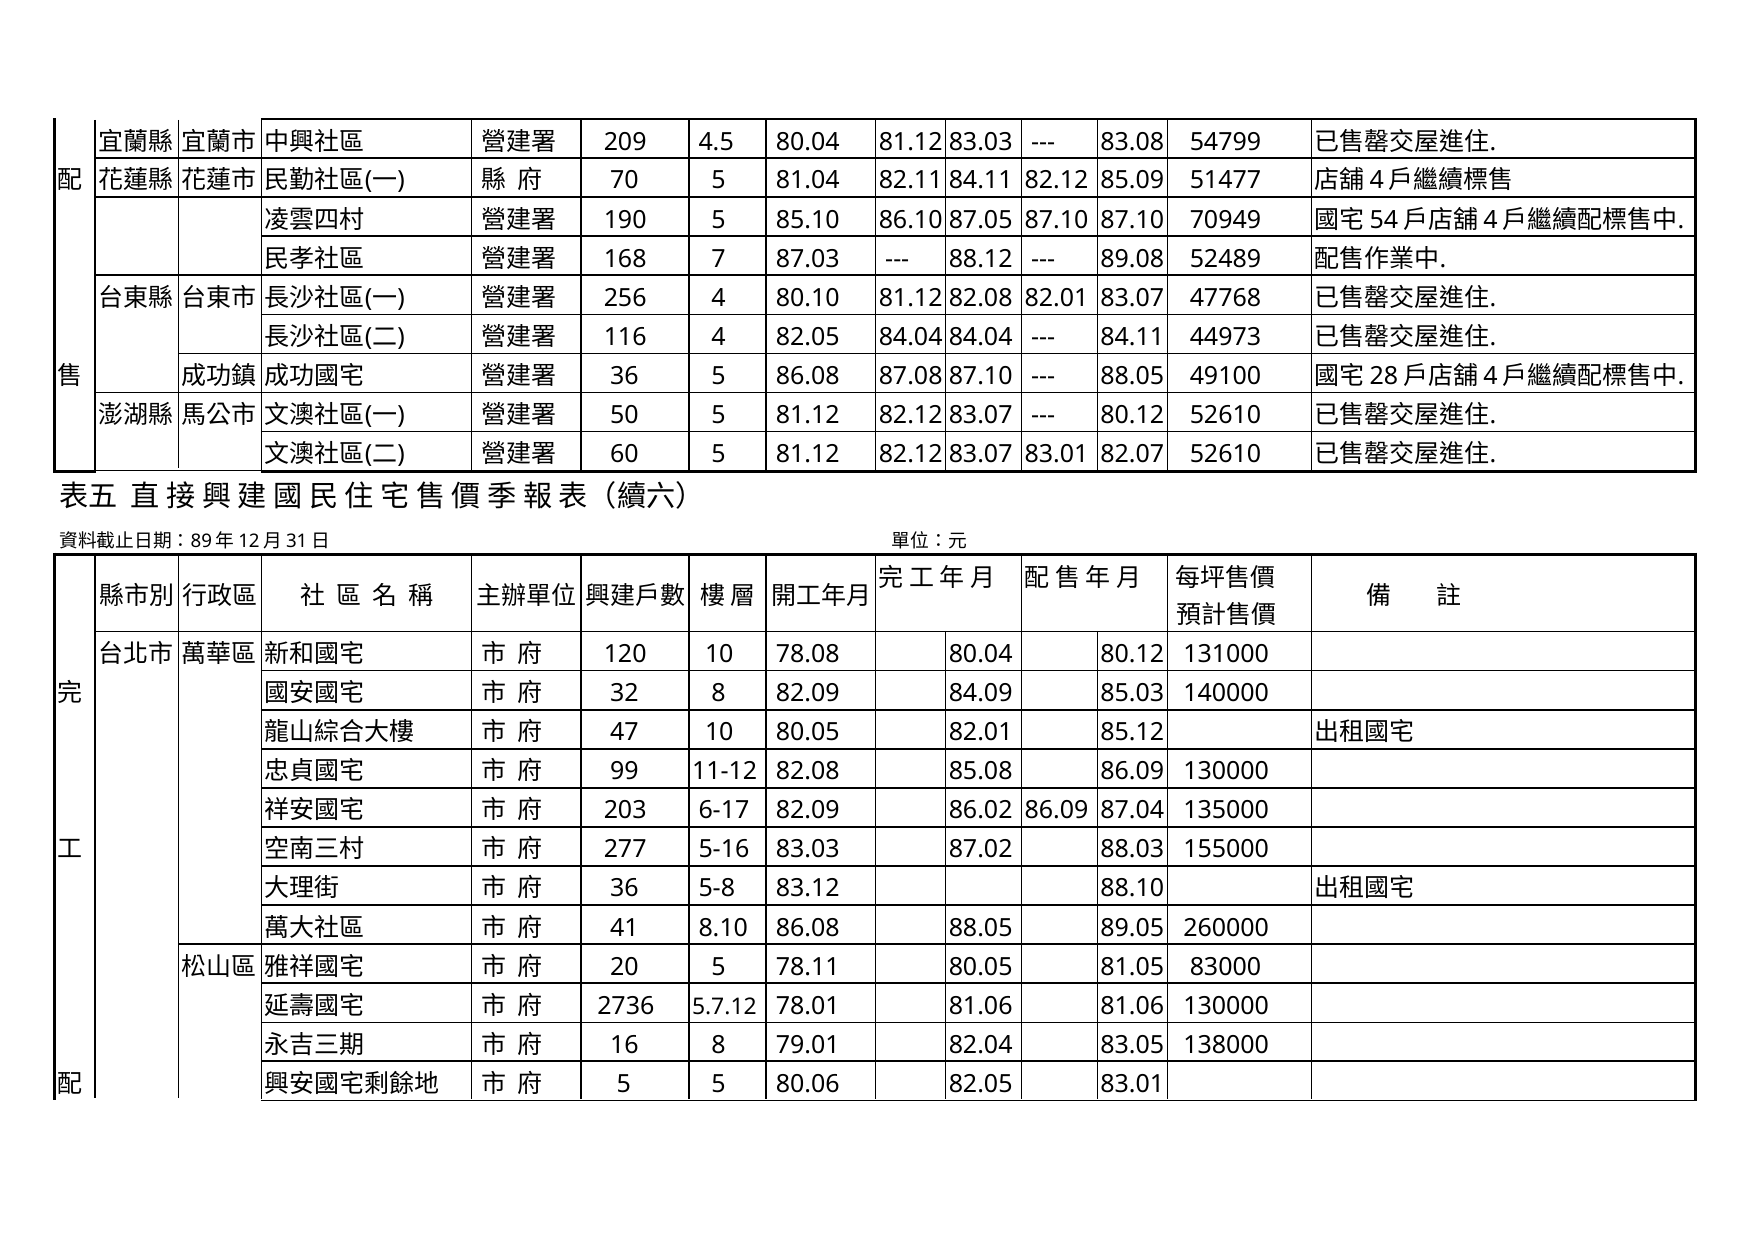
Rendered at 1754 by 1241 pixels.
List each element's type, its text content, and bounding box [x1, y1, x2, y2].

table_cell [179, 982, 261, 1021]
table_cell [56, 709, 94, 748]
table_cell 市 府 [472, 711, 580, 748]
table_cell 80.04 [767, 120, 875, 157]
table_cell 7 [690, 237, 765, 274]
table_header 完 工 年 月 [876, 556, 1021, 631]
table_cell 82.09 [767, 671, 875, 709]
table_cell 140000 [1168, 671, 1311, 709]
table_cell 營建署 [472, 120, 580, 157]
table_cell 5 [690, 159, 765, 196]
table_cell 49100 [1168, 354, 1311, 392]
table_cell 130000 [1168, 984, 1311, 1021]
table_cell [56, 748, 94, 787]
table_cell 131000 [1168, 632, 1311, 670]
table_header 行政區 [179, 556, 261, 631]
table_cell 宜蘭縣 [95, 118, 178, 157]
table_cell 5-8 [690, 867, 765, 904]
table_cell --- [1022, 315, 1097, 352]
table_cell 營建署 [472, 354, 580, 392]
table_cell 84.04 [876, 315, 945, 352]
table_cell 82.01 [946, 711, 1021, 748]
table_cell 6-17 [690, 789, 765, 826]
table_cell [179, 904, 261, 943]
table_cell [56, 631, 94, 670]
table_cell [96, 943, 178, 982]
table_cell 82.12 [876, 393, 945, 431]
table_cell 龍山綜合大樓 [262, 711, 471, 748]
table_cell 84.09 [946, 671, 1021, 709]
table_cell 萬華區 [179, 632, 261, 670]
table_cell 完 [56, 670, 94, 709]
table_cell --- [1022, 120, 1097, 157]
table_cell 84.11 [1098, 315, 1167, 352]
table_cell 80.05 [946, 945, 1021, 982]
table_cell 已售罄交屋進住. [1312, 393, 1694, 431]
table_cell 84.04 [946, 315, 1021, 352]
table_cell 190 [582, 198, 688, 235]
table_cell 82.09 [767, 789, 875, 826]
table_cell 配 [56, 1060, 95, 1099]
table_cell 78.01 [767, 984, 875, 1021]
table_cell 81.05 [1098, 945, 1167, 982]
table_cell 47 [582, 711, 688, 748]
table_cell [96, 748, 178, 787]
table_cell 70 [582, 159, 688, 196]
table_cell [1022, 1062, 1097, 1099]
table_cell 台東縣 [96, 276, 178, 392]
table_cell 86.02 [946, 789, 1021, 826]
table_cell [1022, 750, 1097, 787]
table_cell 國宅54戶店舖4戶繼續配標售中. [1312, 198, 1694, 235]
table_header 配 售 年 月 [1022, 556, 1167, 631]
text 表五 直 接 興 建 國 民 住 宅 售 價 季 報 表（續六） [59, 473, 1695, 515]
table_cell 82.12 [1022, 159, 1097, 196]
table_cell 台東市 [179, 276, 261, 352]
table_cell [56, 982, 94, 1021]
table_cell [56, 943, 94, 982]
table_cell 已售罄交屋進住. [1312, 315, 1694, 352]
table_cell [96, 709, 178, 748]
table_cell [1022, 711, 1097, 748]
table_cell 99 [582, 750, 688, 787]
table_cell 8.10 [690, 906, 765, 943]
table_cell [1312, 1062, 1694, 1099]
table_cell 52610 [1168, 393, 1311, 431]
table_cell 84.11 [946, 159, 1021, 196]
table_cell 縣 府 [472, 159, 580, 196]
table_cell 260000 [1168, 906, 1311, 943]
table_header [56, 556, 94, 631]
table_cell 52489 [1168, 237, 1311, 274]
table_cell 國安國宅 [262, 671, 471, 709]
table_cell [56, 196, 94, 235]
table_cell [876, 984, 945, 1021]
table_cell 87.10 [1098, 198, 1167, 235]
table_cell [56, 865, 94, 904]
table_cell [876, 828, 945, 865]
table_cell 忠貞國宅 [262, 750, 471, 787]
table_cell 延壽國宅 [262, 984, 471, 1021]
table_cell 宜蘭市 [179, 118, 261, 157]
table_cell 85.12 [1098, 711, 1167, 748]
table_cell [179, 670, 261, 709]
table_cell 82.08 [946, 276, 1021, 313]
table_cell 81.12 [876, 276, 945, 313]
table_cell 已售罄交屋進住. [1312, 120, 1694, 157]
table_cell [1022, 828, 1097, 865]
table_cell 50 [582, 393, 688, 431]
table_cell [96, 904, 178, 943]
table_header 主辦單位 [472, 556, 580, 631]
table_cell 85.09 [1098, 159, 1167, 196]
table_cell 空南三村 [262, 828, 471, 865]
table_cell 116 [582, 315, 688, 352]
table_cell 88.05 [946, 906, 1021, 943]
table_cell 83.03 [767, 828, 875, 865]
table_cell [876, 711, 945, 748]
table_cell --- [1022, 354, 1097, 392]
table_cell 81.04 [767, 159, 875, 196]
table_cell 83000 [1168, 945, 1311, 982]
table_cell 78.11 [767, 945, 875, 982]
table_cell [179, 235, 261, 274]
table_cell 82.05 [946, 1062, 1021, 1099]
table_header 社 區 名 稱 [262, 556, 471, 631]
table_cell [1312, 828, 1694, 865]
table_cell 203 [582, 789, 688, 826]
table_cell 4 [690, 315, 765, 352]
table_cell 81.12 [767, 393, 875, 431]
table_cell 83.08 [1098, 120, 1167, 157]
table_cell 83.01 [1098, 1062, 1167, 1099]
table_cell 8 [690, 1023, 765, 1060]
table_cell 市 府 [472, 945, 580, 982]
table_cell 83.07 [946, 432, 1021, 470]
table_cell 文澳社區(二) [262, 432, 471, 470]
table_header 興建戶數 [582, 556, 688, 631]
table_cell 86.08 [767, 906, 875, 943]
table_cell 41 [582, 906, 688, 943]
table_cell [1022, 1023, 1097, 1060]
table_cell 83.01 [1022, 432, 1097, 470]
table_cell 2736 [582, 984, 688, 1021]
table_cell [1312, 984, 1694, 1021]
table_cell 70949 [1168, 198, 1311, 235]
table_header 開工年月 [767, 556, 875, 631]
table_cell 營建署 [472, 198, 580, 235]
table_cell 市 府 [472, 984, 580, 1021]
table_cell [1022, 906, 1097, 943]
table_cell 83.05 [1098, 1023, 1167, 1060]
table_cell 配 [56, 157, 94, 196]
table_cell 82.08 [767, 750, 875, 787]
table_cell 80.06 [767, 1062, 875, 1099]
table_cell 52610 [1168, 432, 1311, 470]
table_header 縣市別 [96, 556, 178, 631]
table_cell 47768 [1168, 276, 1311, 313]
table_cell 87.02 [946, 828, 1021, 865]
table_cell 85.08 [946, 750, 1021, 787]
table_cell 82.04 [946, 1023, 1021, 1060]
table_cell 民孝社區 [262, 237, 471, 274]
table_cell 長沙社區(一) [262, 276, 471, 313]
table_cell --- [1022, 393, 1097, 431]
table_cell 市 府 [472, 1023, 580, 1060]
table_cell 83.03 [946, 120, 1021, 157]
table_cell [876, 632, 945, 670]
table_cell 興安國宅剩餘地 [262, 1062, 471, 1099]
table_cell [56, 904, 94, 943]
table_cell 市 府 [472, 789, 580, 826]
table_cell 85.03 [1098, 671, 1167, 709]
table_cell --- [1022, 237, 1097, 274]
table_cell 出租國宅 [1312, 867, 1694, 904]
table_header 備 註 [1312, 556, 1694, 631]
table_cell 82.01 [1022, 276, 1097, 313]
table_cell 凌雲四村 [262, 198, 471, 235]
table_cell 萬大社區 [262, 906, 471, 943]
table_cell 5-16 [690, 828, 765, 865]
table_cell 中興社區 [262, 120, 471, 157]
table_cell [1312, 671, 1694, 709]
table_cell 44973 [1168, 315, 1311, 352]
table_cell 87.08 [876, 354, 945, 392]
table_cell 256 [582, 276, 688, 313]
table_cell 澎湖縣 [96, 393, 178, 470]
table_cell [56, 787, 94, 826]
table_cell [96, 1021, 178, 1060]
table_cell 10 [690, 632, 765, 670]
table_cell [1312, 632, 1694, 670]
table_cell 市 府 [472, 750, 580, 787]
table_cell [1022, 867, 1097, 904]
table_cell 大理街 [262, 867, 471, 904]
table_cell 台北市 [96, 632, 178, 670]
table_cell [179, 709, 261, 748]
table_cell 36 [582, 354, 688, 392]
table_cell 80.12 [1098, 393, 1167, 431]
table_cell 82.11 [876, 159, 945, 196]
table_cell 5 [582, 1062, 688, 1099]
table_cell 87.10 [946, 354, 1021, 392]
table_cell 79.01 [767, 1023, 875, 1060]
table_cell 市 府 [472, 632, 580, 670]
table_cell 5 [690, 1062, 765, 1099]
table_cell 民勤社區(一) [262, 159, 471, 196]
table_cell [56, 235, 94, 274]
table_cell 10 [690, 711, 765, 748]
table_cell 135000 [1168, 789, 1311, 826]
table_cell 81.12 [767, 432, 875, 470]
table_cell 店舖4戶繼續標售 [1312, 159, 1694, 196]
table_cell [1168, 1062, 1311, 1099]
table_cell 82.07 [1098, 432, 1167, 470]
table_cell [56, 431, 94, 470]
table_cell 已售罄交屋進住. [1312, 432, 1694, 470]
table_cell 工 [56, 826, 94, 865]
table_cell 83.07 [1098, 276, 1167, 313]
table_cell 市 府 [472, 671, 580, 709]
table_cell 營建署 [472, 237, 580, 274]
table_cell 86.09 [1098, 750, 1167, 787]
table_cell [56, 392, 94, 431]
table_cell [1022, 984, 1097, 1021]
table_cell 16 [582, 1023, 688, 1060]
table_cell 87.04 [1098, 789, 1167, 826]
table_cell 市 府 [472, 828, 580, 865]
table_cell 馬公市 [179, 393, 261, 470]
table_cell 51477 [1168, 159, 1311, 196]
table_cell 32 [582, 671, 688, 709]
table_cell [1312, 945, 1694, 982]
table_cell 市 府 [472, 867, 580, 904]
table_cell [96, 826, 178, 865]
table_cell [96, 670, 178, 709]
table_cell [876, 1023, 945, 1060]
table_cell 86.08 [767, 354, 875, 392]
table_cell [96, 982, 178, 1021]
table_cell 168 [582, 237, 688, 274]
table_cell 88.12 [946, 237, 1021, 274]
table_cell 花蓮市 [179, 159, 261, 196]
table_cell --- [876, 237, 945, 274]
table_cell 8 [690, 671, 765, 709]
table_cell 5 [690, 432, 765, 470]
table_cell [179, 826, 261, 865]
table_cell 86.09 [1022, 789, 1097, 826]
table_cell 85.10 [767, 198, 875, 235]
table_cell 87.05 [946, 198, 1021, 235]
table_cell 花蓮縣 [96, 159, 178, 196]
table_cell 長沙社區(二) [262, 315, 471, 352]
table_cell 81.06 [946, 984, 1021, 1021]
table_cell [1022, 945, 1097, 982]
table_cell 營建署 [472, 393, 580, 431]
table_cell 88.03 [1098, 828, 1167, 865]
table_cell 松山區 [179, 945, 261, 982]
table_cell [96, 235, 178, 274]
table_cell 89.05 [1098, 906, 1167, 943]
table_cell 出租國宅 [1312, 711, 1694, 748]
table_cell 80.04 [946, 632, 1021, 670]
table_cell 80.12 [1098, 632, 1167, 670]
table_cell [179, 1060, 261, 1099]
table_cell 88.05 [1098, 354, 1167, 392]
table_cell 80.05 [767, 711, 875, 748]
table_cell 83.12 [767, 867, 875, 904]
table_cell 60 [582, 432, 688, 470]
table_cell 36 [582, 867, 688, 904]
table_cell [56, 118, 95, 157]
table_cell 市 府 [472, 1062, 580, 1099]
table_cell 5 [690, 354, 765, 392]
table_cell [876, 750, 945, 787]
table_cell [1312, 750, 1694, 787]
table_cell [1312, 906, 1694, 943]
table_cell 87.10 [1022, 198, 1097, 235]
table_cell [876, 671, 945, 709]
table_cell [1022, 671, 1097, 709]
table_cell 售 [56, 353, 94, 392]
table_cell 文澳社區(一) [262, 393, 471, 431]
table_cell 87.03 [767, 237, 875, 274]
table_cell 成功鎮 [179, 354, 261, 392]
table_cell [56, 314, 94, 352]
table_cell 120 [582, 632, 688, 670]
table_cell 5 [690, 393, 765, 431]
table_cell 營建署 [472, 315, 580, 352]
table_cell [95, 1060, 178, 1099]
table_cell 82.05 [767, 315, 875, 352]
table_cell 營建署 [472, 432, 580, 470]
table_header 樓 層 [690, 556, 765, 631]
table_cell 20 [582, 945, 688, 982]
table_cell 209 [582, 120, 688, 157]
table_cell [96, 198, 178, 235]
table_cell 277 [582, 828, 688, 865]
table_cell 81.06 [1098, 984, 1167, 1021]
table_cell [1022, 632, 1097, 670]
table_cell 祥安國宅 [262, 789, 471, 826]
table_cell 新和國宅 [262, 632, 471, 670]
table_cell [179, 748, 261, 787]
table_cell [946, 867, 1021, 904]
table_cell 永吉三期 [262, 1023, 471, 1060]
table_cell 配售作業中. [1312, 237, 1694, 274]
table_cell [876, 906, 945, 943]
table_cell [179, 787, 261, 826]
table_cell 5 [690, 198, 765, 235]
table_cell [1312, 789, 1694, 826]
table_cell 130000 [1168, 750, 1311, 787]
table_cell [179, 1021, 261, 1060]
table_cell [96, 865, 178, 904]
table_cell 83.07 [946, 393, 1021, 431]
table_cell 營建署 [472, 276, 580, 313]
table_cell [876, 867, 945, 904]
table_header 每坪售價 預計售價 [1168, 556, 1311, 631]
table_cell 市 府 [472, 906, 580, 943]
table_cell 雅祥國宅 [262, 945, 471, 982]
table_cell 5.7.12 [690, 984, 765, 1021]
table_cell 88.10 [1098, 867, 1167, 904]
table_cell 78.08 [767, 632, 875, 670]
table_cell 已售罄交屋進住. [1312, 276, 1694, 313]
table_cell 86.10 [876, 198, 945, 235]
table_cell 成功國宅 [262, 354, 471, 392]
table_cell [1312, 1023, 1694, 1060]
table_cell [1168, 711, 1311, 748]
table_cell 11-12 [690, 750, 765, 787]
table_cell 81.12 [876, 120, 945, 157]
table_cell 4 [690, 276, 765, 313]
table_cell 國宅28戶店舖4戶繼續配標售中. [1312, 354, 1694, 392]
table_cell 5 [690, 945, 765, 982]
table_cell 54799 [1168, 120, 1311, 157]
table_cell 89.08 [1098, 237, 1167, 274]
table_cell [876, 789, 945, 826]
table_cell [876, 1062, 945, 1099]
text 資料截止日期：89年12月31日 單位：元 [59, 515, 1695, 553]
table_cell [96, 787, 178, 826]
table_cell 4.5 [690, 120, 765, 157]
table_cell [1168, 867, 1311, 904]
table_cell [56, 274, 94, 313]
table_cell [876, 945, 945, 982]
table_cell 155000 [1168, 828, 1311, 865]
table_cell 80.10 [767, 276, 875, 313]
table_cell [56, 1021, 94, 1060]
table_cell [179, 865, 261, 904]
table_cell 138000 [1168, 1023, 1311, 1060]
table_cell 82.12 [876, 432, 945, 470]
table_cell [179, 198, 261, 235]
